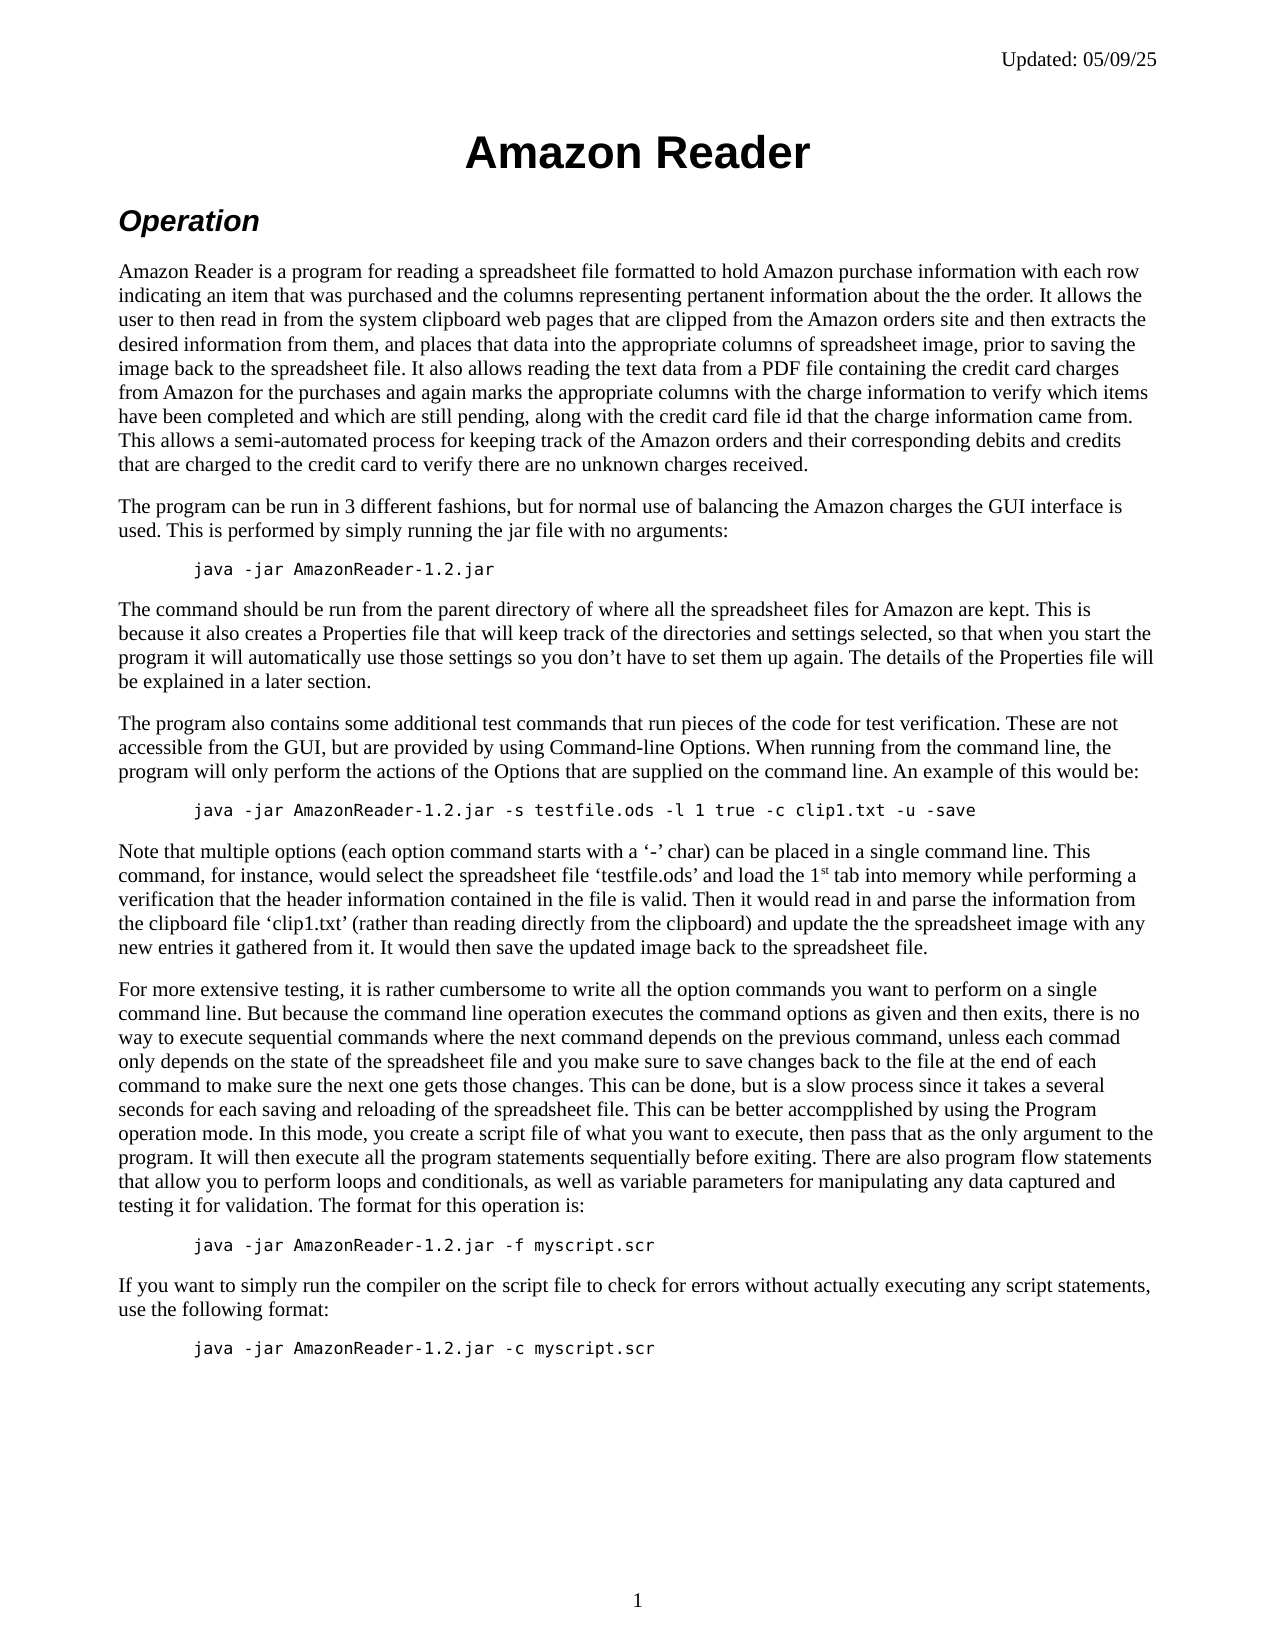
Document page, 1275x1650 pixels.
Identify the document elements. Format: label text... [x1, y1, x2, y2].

text java -jar AmazonReader-1.2.jar -c myscript.scr [193, 1339, 1157, 1358]
text The program also contains some additional test commands that run pieces of the code for test verification. These are not accessible from the GUI, but are provided by using Command-line Options. When running from the command line, the program will only perform the actions of the Options that are supplied on the command line. An example of this would be: [118, 711, 1157, 783]
text For more extensive testing, it is rather cumbersome to write all the option commands you want to perform on a single command line. But because the command line operation executes the command options as given and then exits, there is no way to execute sequential commands where the next command depends on the previous command, unless each commad only depends on the state of the spreadsheet file and you make sure to save changes back to the file at the end of each command to make sure the next one gets those changes. This can be done, but is a slow process since it takes a several seconds for each saving and reloading of the spreadsheet file. This can be better accompplished by using the Program operation mode. In this mode, you create a script file of what you want to execute, then pass that as the only argument to the program. It will then execute all the program statements sequentially before exiting. There are also program flow statements that allow you to perform loops and conditionals, as well as variable parameters for manipulating any data captured and testing it for validation. The format for this operation is: [118, 977, 1157, 1217]
text java -jar AmazonReader-1.2.jar -f myscript.scr [193, 1235, 1157, 1255]
text The command should be run from the parent directory of where all the spreadsheet files for Amazon are kept. This is because it also creates a Properties file that will keep track of the directories and settings selected, so that when you start the program it will automatically use those settings so you don’t have to set them up again. The details of the Properties file will be explained in a later section. [118, 597, 1157, 693]
text Note that multiple options (each option command starts with a ‘-’ char) can be placed in a single command line. This command, for instance, would select the spreadsheet file ‘testfile.ods’ and load the 1st tab into memory while performing a verification that the header information contained in the file is valid. Then it would read in and parse the information from the clipboard file ‘clip1.txt’ (rather than reading directly from the clipboard) and update the the spreadsheet image with any new entries it gathered from it. It would then save the updated image back to the spreadsheet file. [118, 839, 1157, 959]
text If you want to simply run the compiler on the script file to check for errors without actually executing any script statements, use the following format: [118, 1273, 1157, 1321]
text The program can be run in 3 different fashions, but for normal use of balancing the Amazon charges the GUI interface is used. This is performed by simply running the jar file with no arguments: [118, 494, 1157, 542]
text java -jar AmazonReader-1.2.jar -s testfile.ods -l 1 true -c clip1.txt -u -save [193, 801, 1157, 821]
text Amazon Reader is a program for reading a spreadsheet file formatted to hold Amazon purchase information with each row indicating an item that was purchased and the columns representing pertanent information about the the order. It allows the user to then read in from the system clipboard web pages that are clipped from the Amazon orders site and then extracts the desired information from them, and places that data into the appropriate columns of spreadsheet image, prior to saving the image back to the spreadsheet file. It also allows reading the text data from a PDF file containing the credit card charges from Amazon for the purchases and again marks the appropriate columns with the charge information to verify which items have been completed and which are still pending, along with the credit card file id that the charge information came from. This allows a semi-automated process for keeping track of the Amazon orders and their corresponding debits and credits that are charged to the credit card to verify there are no unknown charges received. [118, 259, 1157, 476]
text java -jar AmazonReader-1.2.jar [193, 560, 1157, 579]
title Amazon Reader [118, 126, 1157, 178]
subtitle Operation [118, 203, 1157, 238]
